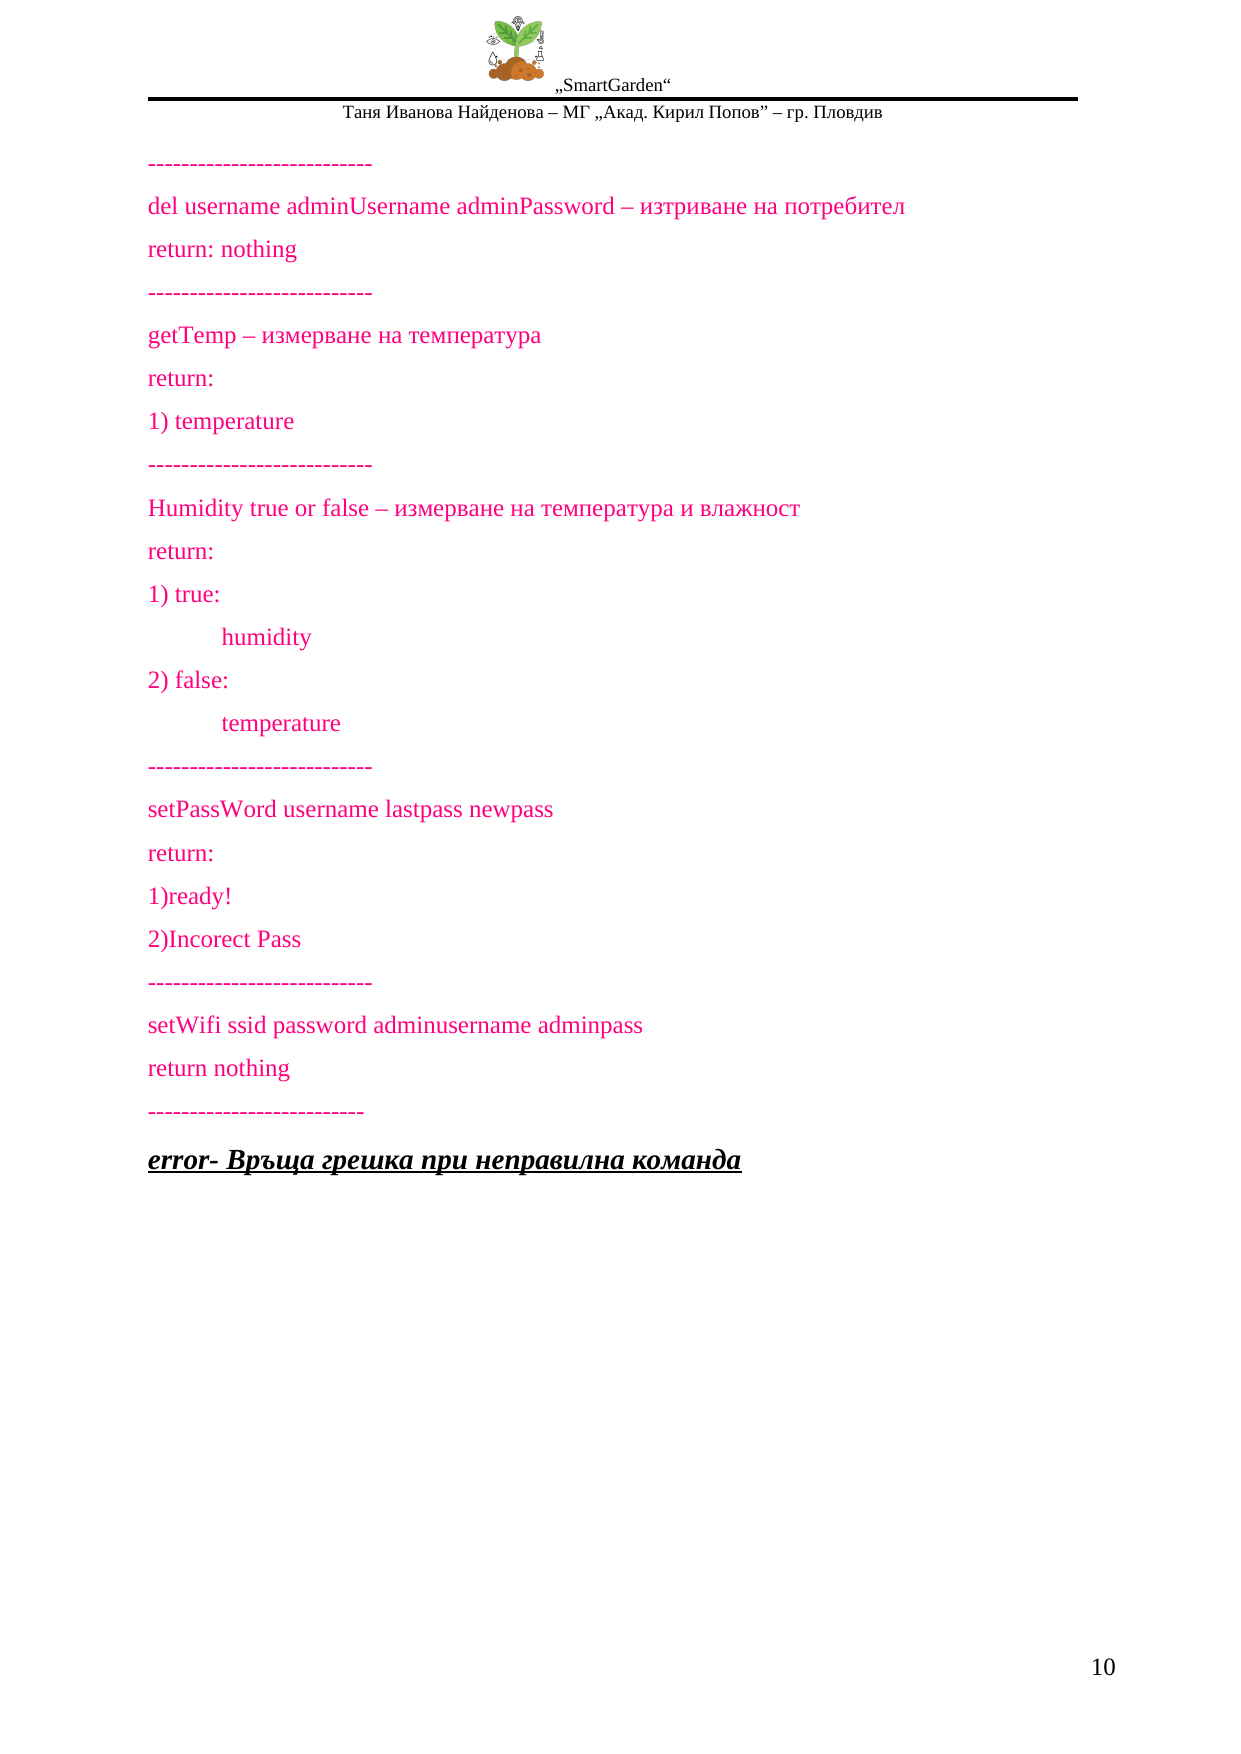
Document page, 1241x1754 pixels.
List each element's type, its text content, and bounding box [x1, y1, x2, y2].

text return: [148, 363, 1116, 392]
text return: [148, 536, 1116, 564]
picture [486, 11, 544, 86]
text humidity [148, 622, 1116, 651]
text 1) true: [148, 579, 1116, 608]
text Humidity true or false – измерване на температура и влажност [148, 493, 1116, 521]
text 2)Incorect Pass [148, 924, 1116, 953]
text --------------------------- [148, 967, 1116, 996]
text return: [148, 838, 1116, 866]
text 2) false: [148, 665, 1116, 694]
text -------------------------- error- Връща грешка при неправилна команда [148, 1096, 1116, 1175]
text --------------------------- [148, 751, 1116, 780]
text del username adminUsername adminPassword – изтриване на потребител [148, 191, 1116, 219]
text temperature [148, 708, 1116, 737]
text --------------------------- [148, 148, 1116, 176]
text return: nothing [148, 234, 1116, 263]
text setPassWord username lastpass newpass [148, 794, 1116, 823]
text 1) temperature [148, 406, 1116, 435]
text 1)ready! [148, 881, 1116, 909]
text return nothing [148, 1053, 1116, 1082]
text getTemp – измерване на температура [148, 320, 1116, 349]
text setWifi ssid password adminusername adminpass [148, 1010, 1116, 1039]
text --------------------------- [148, 449, 1116, 478]
text --------------------------- [148, 277, 1116, 306]
